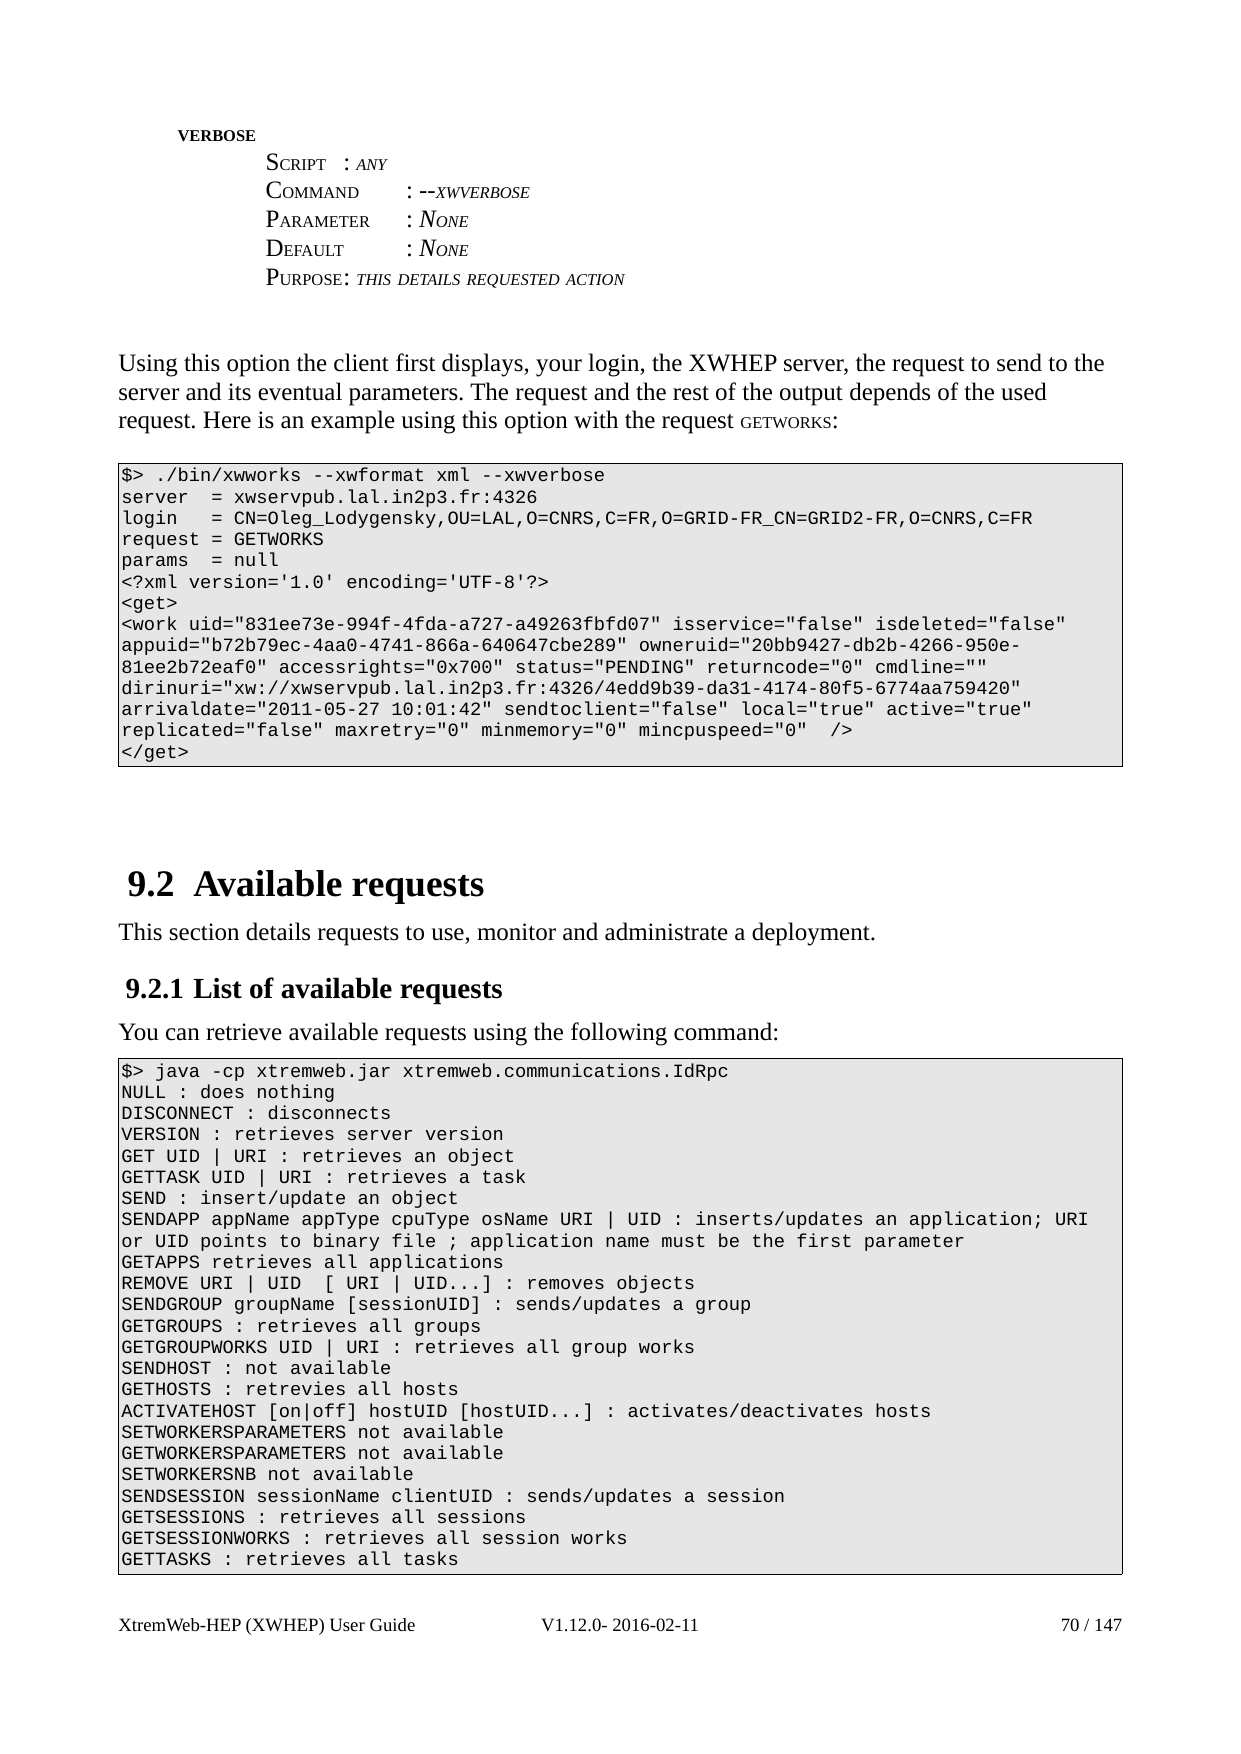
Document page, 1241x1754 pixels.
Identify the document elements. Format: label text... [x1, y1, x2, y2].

text ACTIVATEHOST [on|off] hostUID [hostUID...] : activates/deactivates hosts [119, 1398, 1122, 1419]
text GET UID | URI : retrieves an object [119, 1143, 1122, 1164]
text <get> [119, 591, 1122, 612]
text SENDSESSION sessionName clientUID : sends/updates a session [119, 1483, 1122, 1504]
text login = CN=Oleg_Lodygensky,OU=LAL,O=CNRS,C=FR,O=GRID-FR_CN=GRID2-FR,O=CNRS,C=FR [119, 506, 1122, 527]
text REMOVE URI | UID [ URI | UID...] : removes objects [119, 1271, 1122, 1292]
text NULL : does nothing [119, 1079, 1122, 1101]
text SENDAPP appName appType cpuType osName URI | UID : inserts/updates an application; URI or UID points to binary file ; application name must be the first parameter [119, 1207, 1122, 1249]
subtitle Available requests [118, 862, 1122, 905]
text GETSESSIONWORKS : retrieves all session works [119, 1526, 1122, 1547]
text <work uid="831ee73e-994f-4fda-a727-a49263fbfd07" isservice="false" isdeleted="false" appuid="b72b79ec-4aa0-4741-866a-640647cbe289" owneruid="20bb9427-db2b-4266-950e-81ee2b72eaf0" accessrights="0x700" status="PENDING" returncode="0" cmdline="" dirinuri="xw://xwservpub.lal.in2p3.fr:4326/4edd9b39-da31-4174-80f5-6774aa759420" arrivaldate="2011-05-27 10:01:42" sendtoclient="false" local="true" active="true" replicated="false" maxretry="0" minmemory="0" mincpuspeed="0" /> [119, 612, 1122, 739]
text SENDHOST : not available [119, 1356, 1122, 1377]
text Parameter : None [265, 204, 1122, 233]
text verbose [177, 118, 1122, 147]
text SETWORKERSPARAMETERS not available [119, 1419, 1122, 1441]
text GETTASK UID | URI : retrieves a task [119, 1164, 1122, 1186]
text server = xwservpub.lal.in2p3.fr:4326 [119, 484, 1122, 506]
text $> java -cp xtremweb.jar xtremweb.communications.IdRpc [119, 1059, 1122, 1079]
text <?xml version='1.0' encoding='UTF-8'?> [119, 569, 1122, 591]
text request = GETWORKS [119, 527, 1122, 548]
text GETGROUPWORKS UID | URI : retrieves all group works [119, 1334, 1122, 1356]
text GETSESSIONS : retrieves all sessions [119, 1504, 1122, 1526]
text GETGROUPS : retrieves all groups [119, 1313, 1122, 1334]
text GETWORKERSPARAMETERS not available [119, 1441, 1122, 1462]
text Command : --xwverbose [265, 176, 1122, 204]
text DISCONNECT : disconnects [119, 1101, 1122, 1122]
text You can retrieve available requests using the following command: [118, 1017, 1122, 1046]
text GETAPPS retrieves all applications [119, 1249, 1122, 1271]
text SEND : insert/update an object [119, 1186, 1122, 1207]
text </get> [119, 739, 1122, 766]
text Using this option the client first displays, your login, the XWHEP server, the request to send to the server and its eventual parameters. The request and the rest of the output depends of the used request. Here is an example using this option with the request getworks: [118, 348, 1122, 434]
subtitle List of available requests [118, 971, 1122, 1004]
text SENDGROUP groupName [sessionUID] : sends/updates a group [119, 1292, 1122, 1313]
text Purpose : this details requested action [265, 262, 1122, 291]
text SETWORKERSNB not available [119, 1462, 1122, 1483]
text GETTASKS : retrieves all tasks [119, 1547, 1122, 1574]
text params = null [119, 548, 1122, 569]
text This section details requests to use, monitor and administrate a deployment. [118, 917, 1122, 946]
text VERSION : retrieves server version [119, 1122, 1122, 1143]
text Script : any [265, 147, 1122, 176]
text GETHOSTS : retrevies all hosts [119, 1377, 1122, 1398]
text $> ./bin/xwworks --xwformat xml --xwverbose [119, 464, 1122, 484]
text Default : None [265, 233, 1122, 262]
